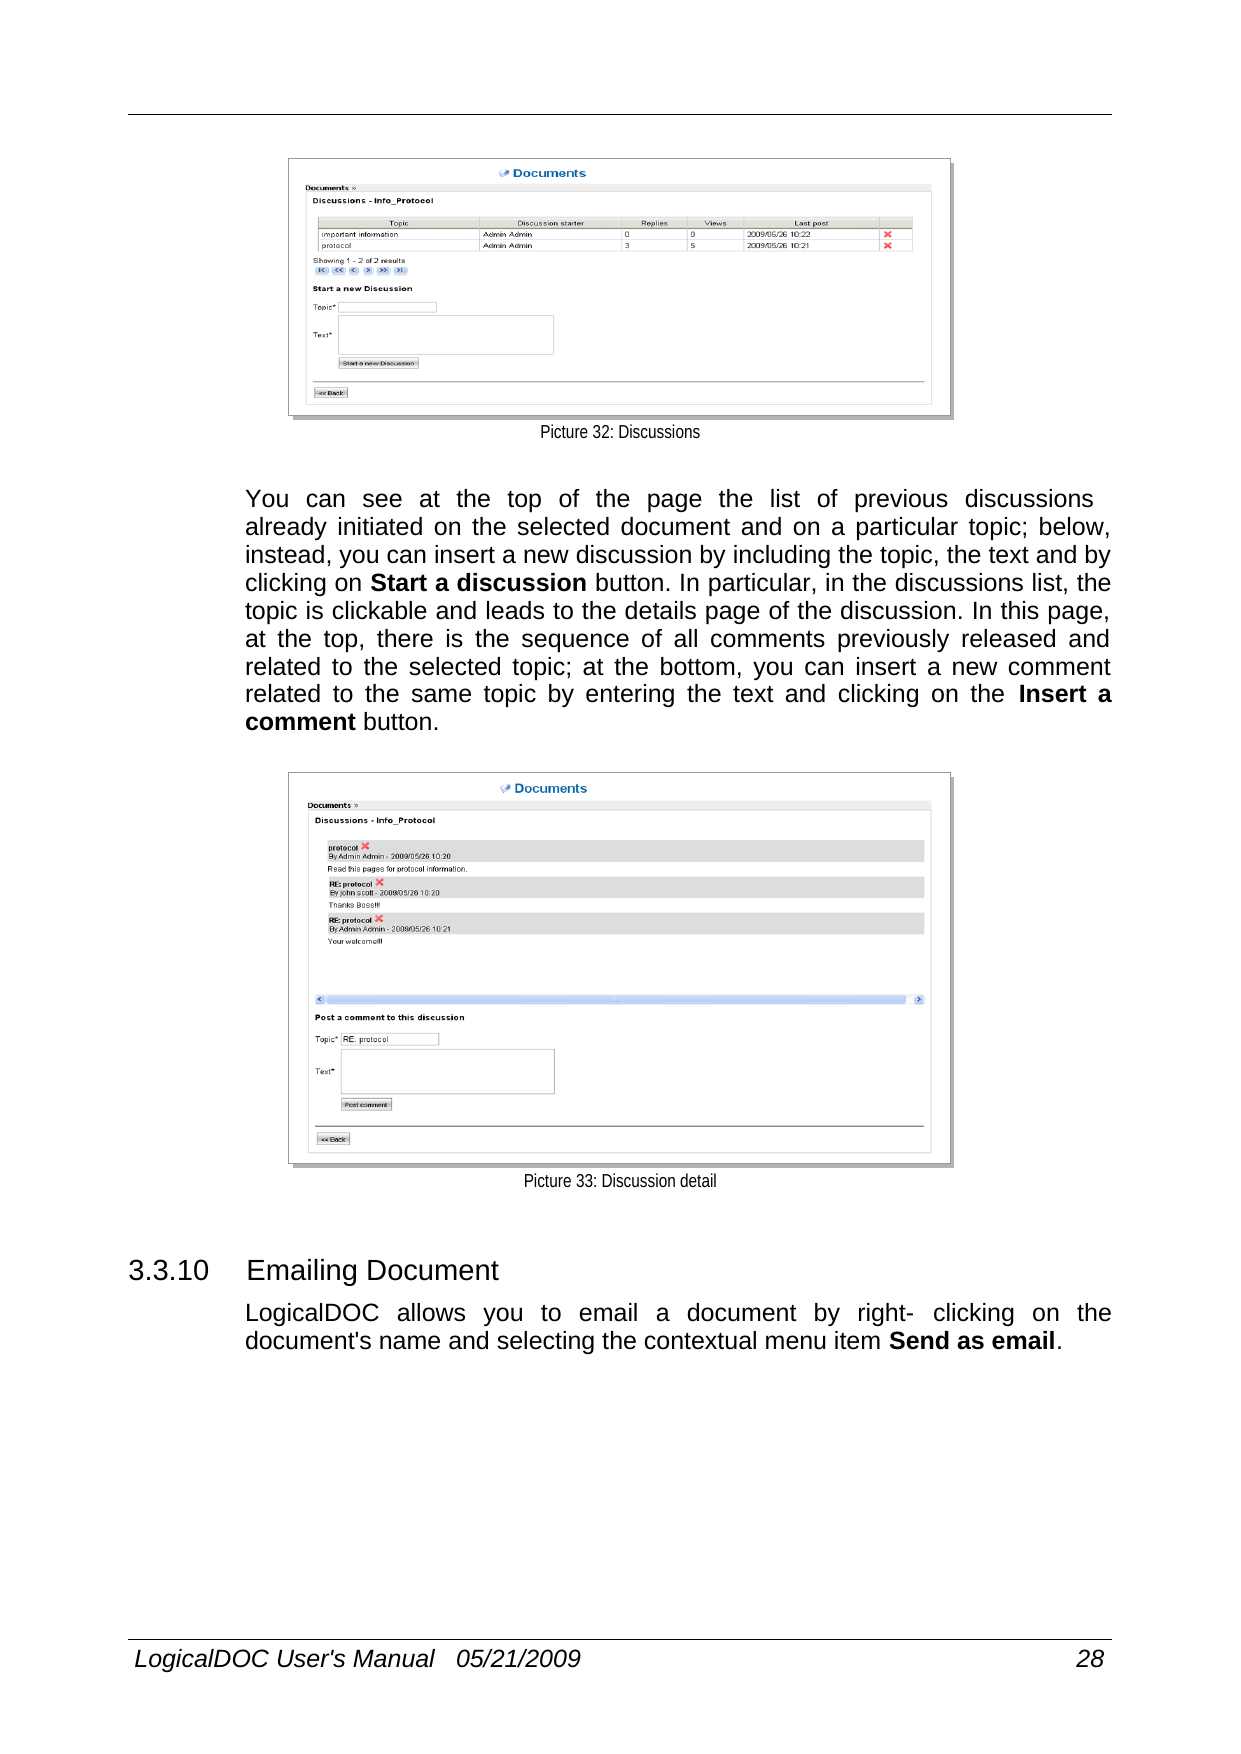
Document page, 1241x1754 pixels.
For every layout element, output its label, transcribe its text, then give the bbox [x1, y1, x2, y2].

subtitle Emailing Document [128, 1253, 1112, 1286]
text Picture 33: Discussion detail [288, 1164, 952, 1191]
text Picture 32: Discussions [288, 416, 952, 443]
text You can see at the top of the page the list of previous discussions already initiated on the selected document and on a particular topic; below, instead, you can insert a new discussion by including the topic, the text and by clicking on Start a discussion button. In particular, in the discussions list, the topic is clickable and leads to the details page of the discussion. In this page, at the top, there is the sequence of all comments previously released and related to the selected topic; at the bottom, you can insert a new comment related to the same topic by entering the text and clicking on the Insert a comment button. [245, 485, 1112, 736]
text LogicalDOC allows you to email a document by right- clicking on the document's name and selecting the contextual menu item Send as email. [245, 1298, 1112, 1354]
